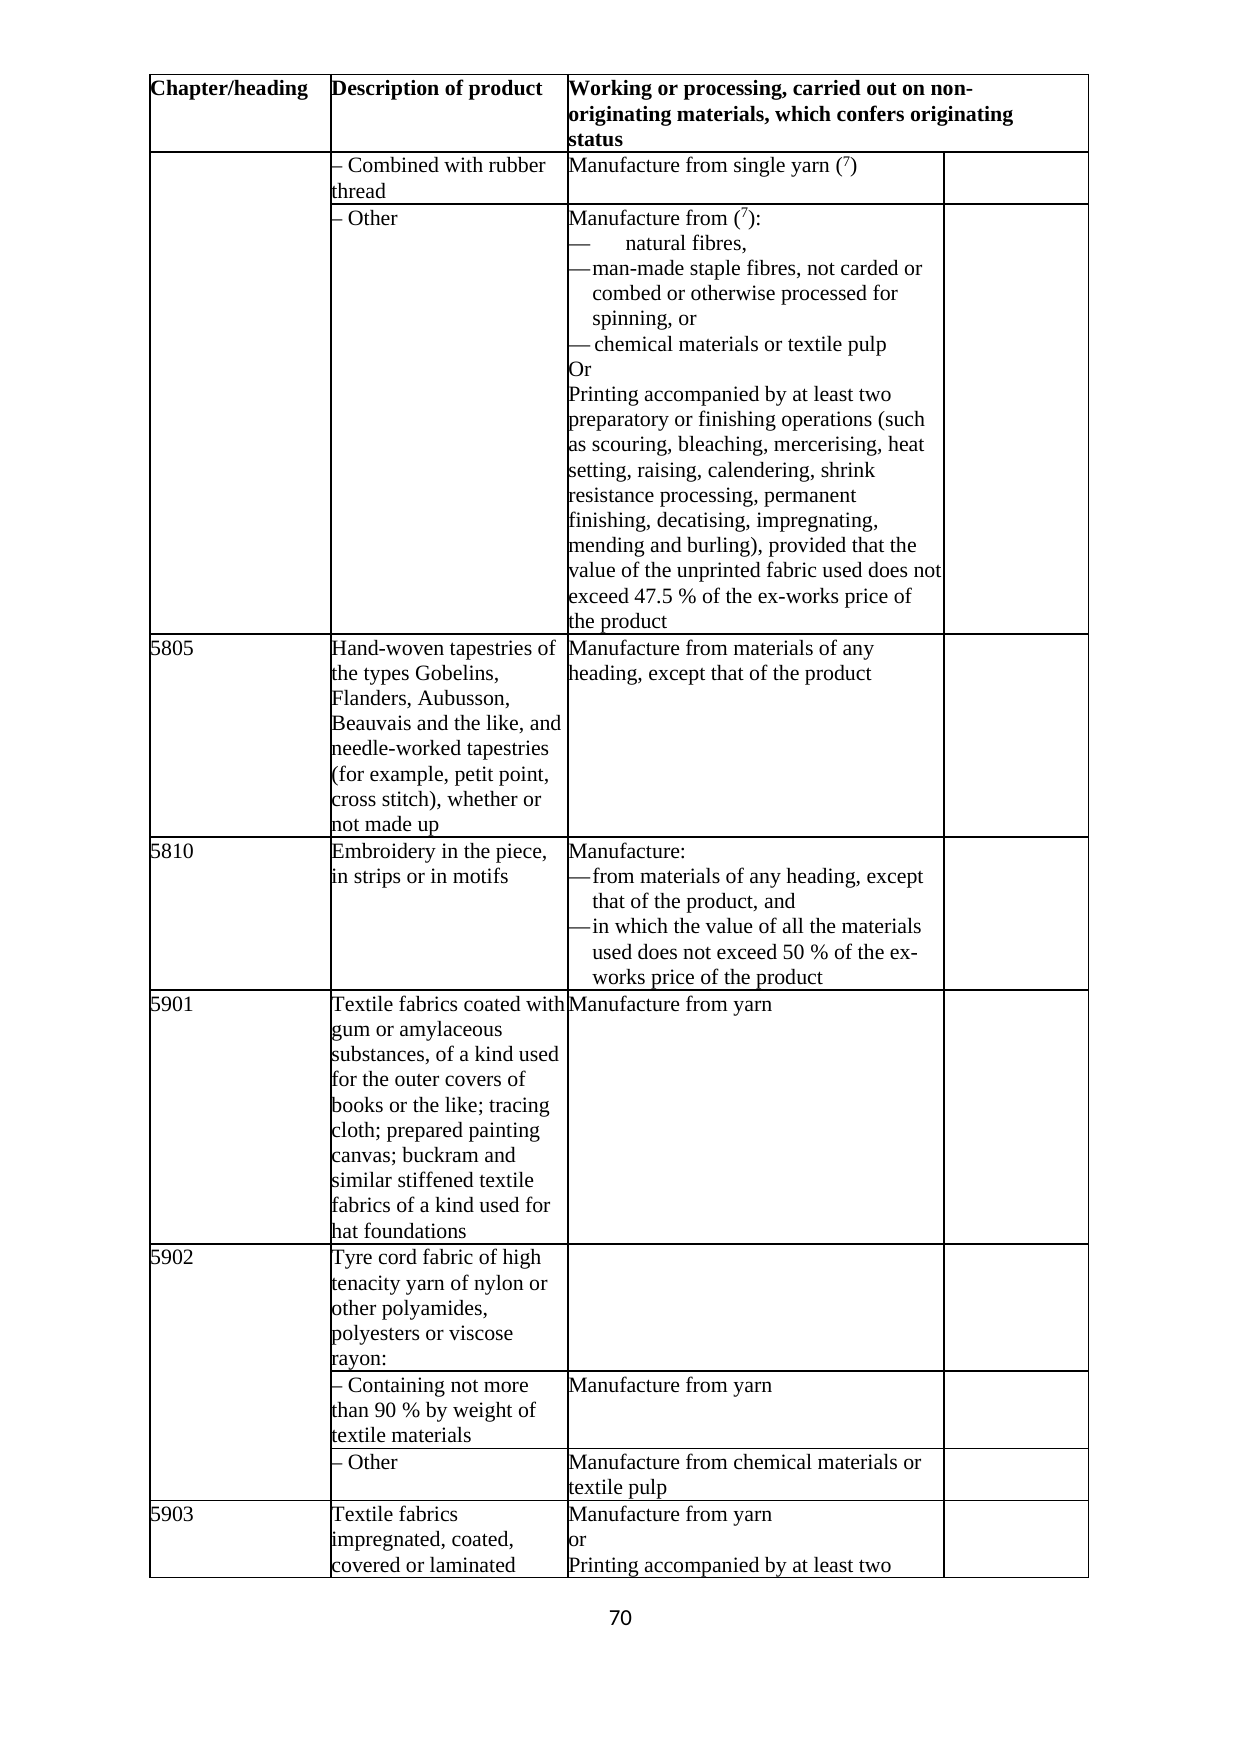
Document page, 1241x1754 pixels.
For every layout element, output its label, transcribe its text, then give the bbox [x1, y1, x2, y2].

table_cell 5805 [151, 635, 330, 836]
table_cell 5903 [151, 1501, 330, 1577]
table_cell Manufacture from single yarn (7) [569, 153, 943, 203]
table_cell [945, 1449, 1088, 1499]
table_header — [569, 255, 592, 331]
table_cell – Combined with rubber thread [332, 153, 567, 203]
table_cell Textile fabrics impregnated, coated, covered or laminated [332, 1501, 567, 1577]
table_cell [569, 1245, 943, 1370]
table_cell [945, 1245, 1088, 1370]
table_cell 5902 [151, 1245, 330, 1499]
table_cell – Containing not more than 90 % by weight of textile materials [332, 1372, 567, 1448]
table_header chemical materials or textile pulp [594, 331, 943, 356]
table_cell Hand-woven tapestries of the types Gobelins, Flanders, Aubusson, Beauvais and the like, and needle-worked tapestries (for example, petit point, cross stitch), whether or not made up [332, 635, 567, 836]
table_cell Textile fabrics coated with gum or amylaceous substances, of a kind used for the outer covers of books or the like; tracing cloth; prepared painting canvas; buckram and similar stiffened textile fabrics of a kind used for hat foundations [332, 991, 567, 1243]
table_cell Embroidery in the piece, in strips or in motifs [332, 838, 567, 989]
table_cell [151, 153, 330, 633]
table_header — [569, 914, 592, 989]
table_cell 5901 [151, 991, 330, 1243]
table_cell [945, 1372, 1088, 1448]
table_cell [945, 1501, 1088, 1577]
table_cell 5810 [151, 838, 330, 989]
table_header from materials of any heading, except that of the product, and [592, 863, 943, 913]
table_header Chapter/heading [151, 75, 330, 151]
table_cell Manufacture from yarn [569, 1372, 943, 1448]
table_header Description of product [332, 75, 567, 151]
table_cell [945, 838, 1088, 989]
table_cell Tyre cord fabric of high tenacity yarn of nylon or other polyamides, polyesters or viscose rayon: [332, 1245, 567, 1370]
table_cell Manufacture from yarn [569, 991, 943, 1243]
table_cell Manufacture from chemical materials or textile pulp [569, 1449, 943, 1499]
table_cell – Other [332, 205, 567, 633]
table_cell – Other [332, 1449, 567, 1499]
table_cell [945, 205, 1088, 633]
table_cell Manufacture from (7): Or Printing accompanied by at least two preparatory or finishing operations (such as scouring, bleaching, mercerising, heat setting, raising, calendering, shrink resistance processing, permanent finishing, decatising, impregnating, mending and burling), provided that the value of the unprinted fabric used does not exceed 47.5 % of the ex-works price of the product [569, 205, 943, 633]
table_header natural fibres, [625, 230, 943, 255]
table_cell [945, 991, 1088, 1243]
table_cell Manufacture from yarn or Printing accompanied by at least two [569, 1501, 943, 1577]
table_cell Manufacture from materials of any heading, except that of the product [569, 635, 943, 836]
table_header in which the value of all the materials used does not exceed 50 % of the ex-works price of the product [592, 914, 943, 989]
table_header — [569, 230, 625, 255]
table_header man-made staple fibres, not carded or combed or otherwise processed for spinning, or [592, 255, 943, 331]
table_cell [945, 153, 1088, 203]
table_cell [945, 635, 1088, 836]
table_header Working or processing, carried out on non-originating materials, which confers originating status [569, 75, 1088, 151]
table_cell Manufacture: [569, 838, 943, 989]
table_header — [569, 331, 594, 356]
table_header — [569, 863, 592, 913]
